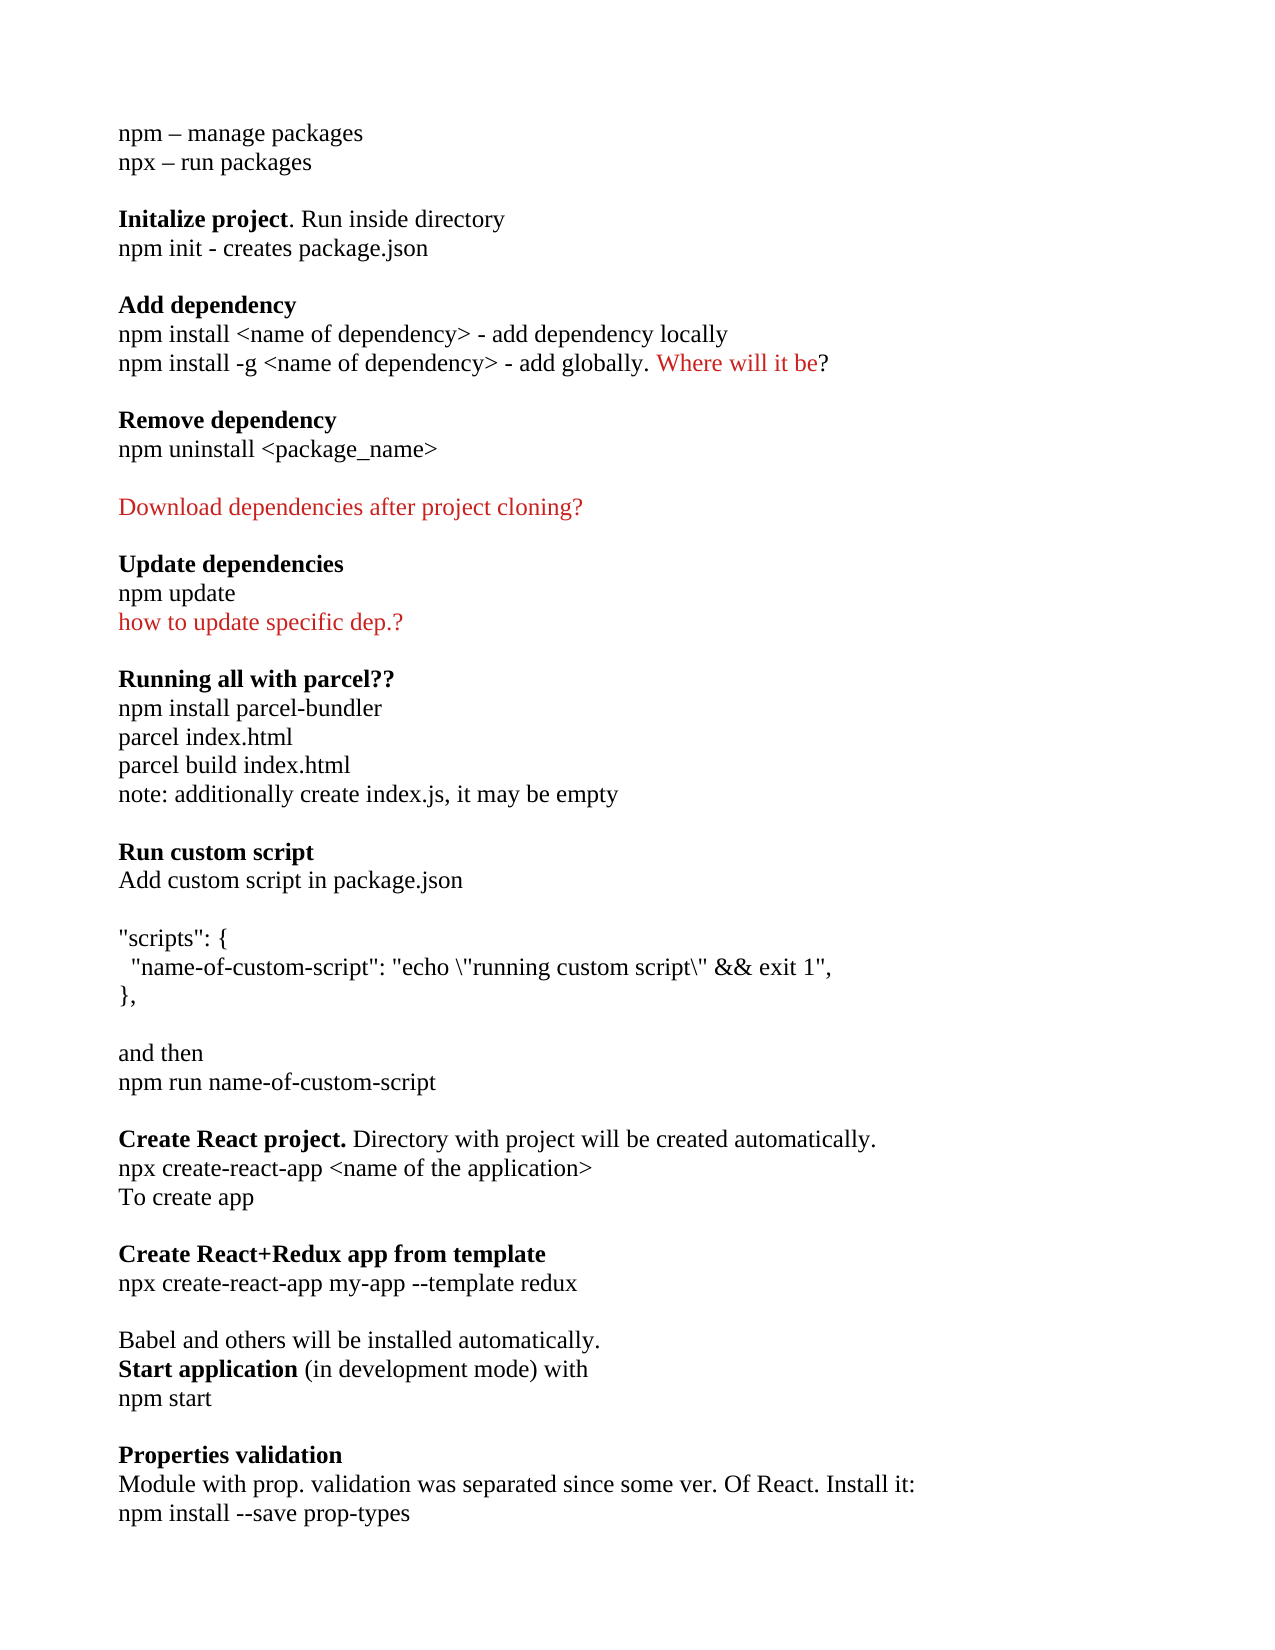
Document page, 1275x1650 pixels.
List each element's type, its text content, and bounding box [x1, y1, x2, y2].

text Properties validation [118, 1441, 1157, 1469]
text "scripts": { [118, 923, 1157, 952]
text npm uninstall <package_name> [118, 434, 1157, 463]
text parcel index.html [118, 722, 1157, 751]
text Create React project. Directory with project will be created automatically. [118, 1124, 1157, 1153]
text parcel build index.html [118, 751, 1157, 779]
text npx create-react-app my-app --template redux [118, 1268, 1157, 1297]
text npm init - creates package.json [118, 233, 1157, 262]
text note: additionally create index.js, it may be empty [118, 779, 1157, 808]
text Module with prop. validation was separated since some ver. Of React. Install it: [118, 1469, 1157, 1498]
text Babel and others will be installed automatically. [118, 1326, 1157, 1354]
text npx create-react-app <name of the application> [118, 1153, 1157, 1182]
text }, [118, 981, 1157, 1009]
text how to update specific dep.? [118, 607, 1157, 636]
text Update dependencies [118, 549, 1157, 578]
text npm update [118, 578, 1157, 607]
text npm – manage packages [118, 118, 1157, 147]
text Download dependencies after project cloning? [118, 492, 1157, 521]
text npm install <name of dependency> - add dependency locally [118, 319, 1157, 348]
text Initalize project. Run inside directory [118, 204, 1157, 233]
text npm install -g <name of dependency> - add globally. Where will it be? [118, 348, 1157, 377]
text To create app [118, 1182, 1157, 1211]
text npm run name-of-custom-script [118, 1067, 1157, 1096]
text Add custom script in package.json [118, 866, 1157, 894]
text npm start [118, 1383, 1157, 1412]
text Create React+Redux app from template [118, 1239, 1157, 1268]
text npm install parcel-bundler [118, 693, 1157, 722]
text npm install --save prop-types [118, 1498, 1157, 1527]
text npx – run packages [118, 147, 1157, 176]
text Remove dependency [118, 406, 1157, 434]
text Running all with parcel?? [118, 664, 1157, 693]
text Start application (in development mode) with [118, 1354, 1157, 1383]
text Run custom script [118, 837, 1157, 866]
text and then [118, 1038, 1157, 1067]
text Add dependency [118, 291, 1157, 319]
text "name-of-custom-script": "echo \"running custom script\" && exit 1", [118, 952, 1157, 981]
